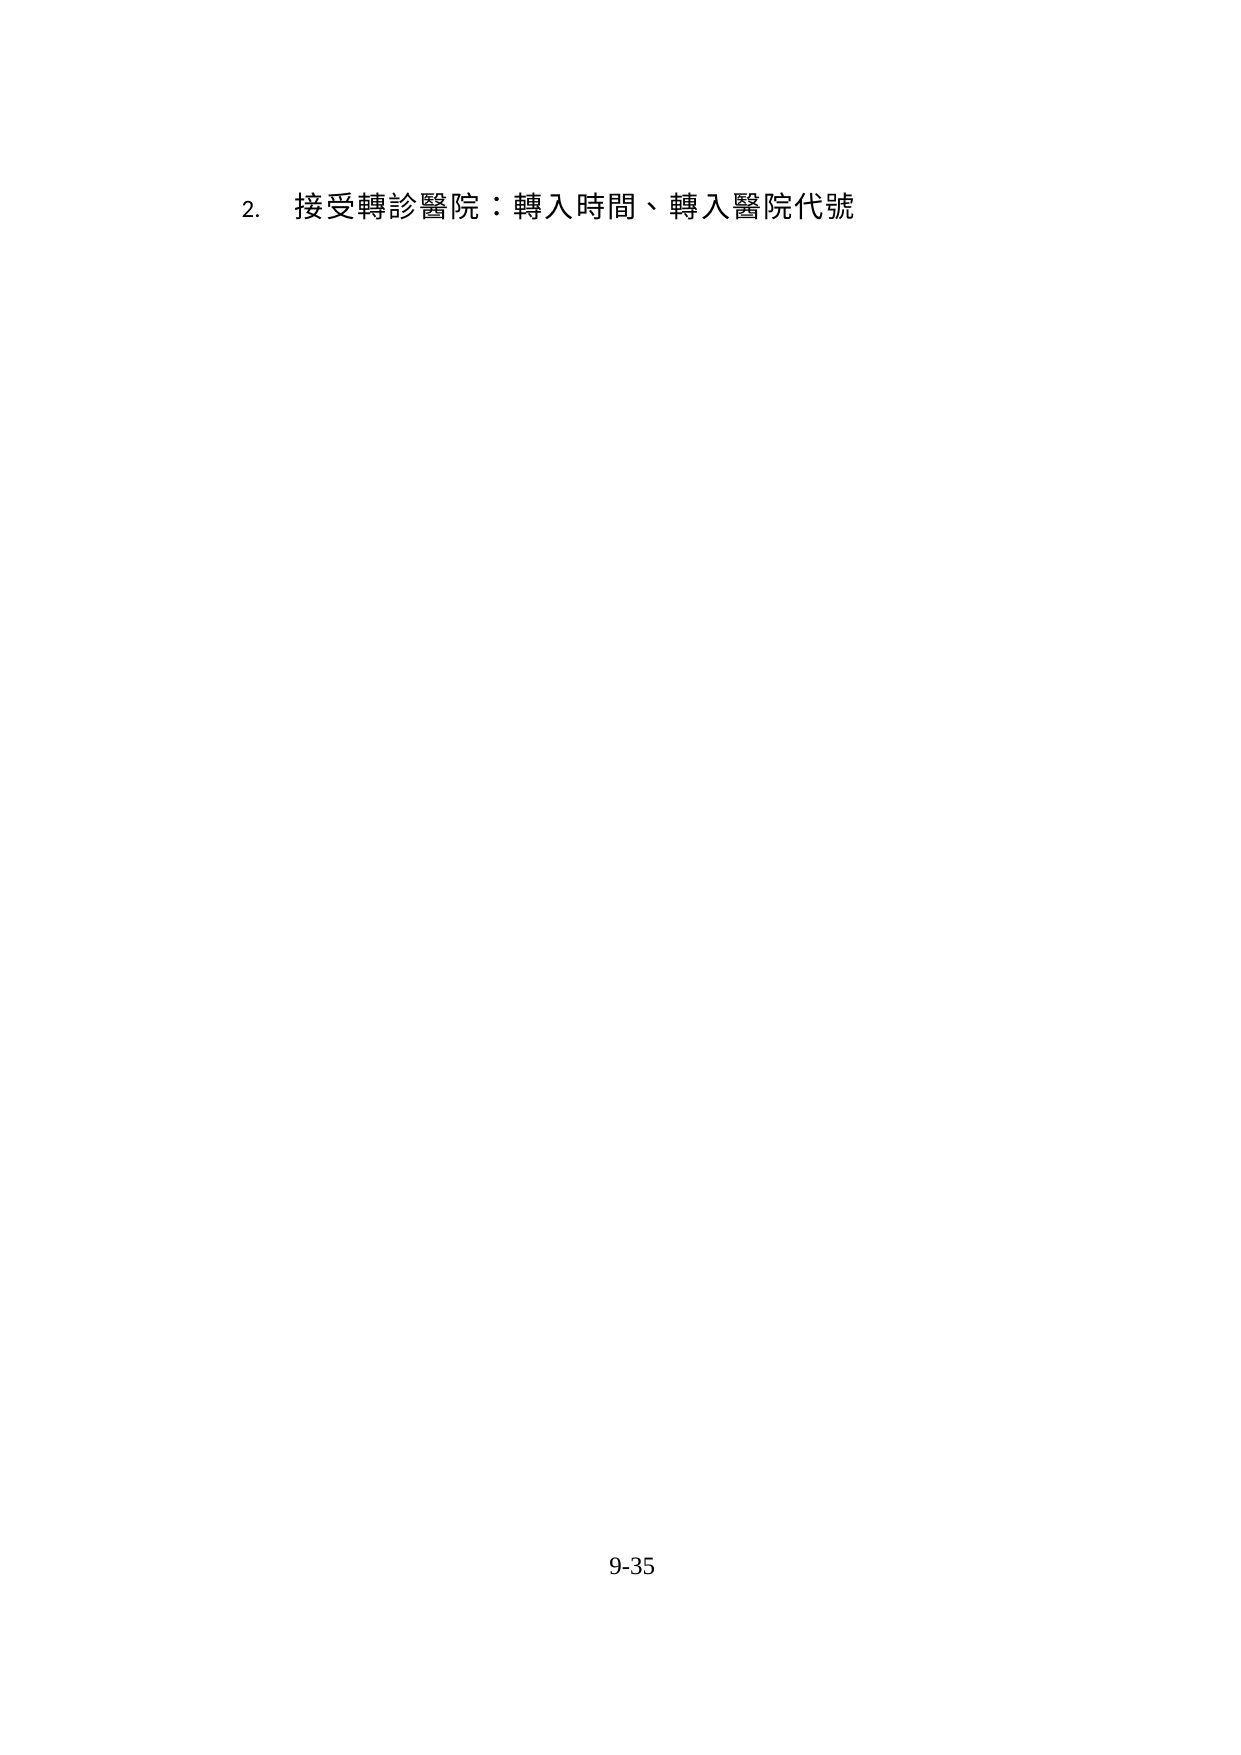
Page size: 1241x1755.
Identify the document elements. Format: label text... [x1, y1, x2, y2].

list 接受轉診醫院：轉入時間、轉入醫院代號 [234, 163, 1127, 226]
